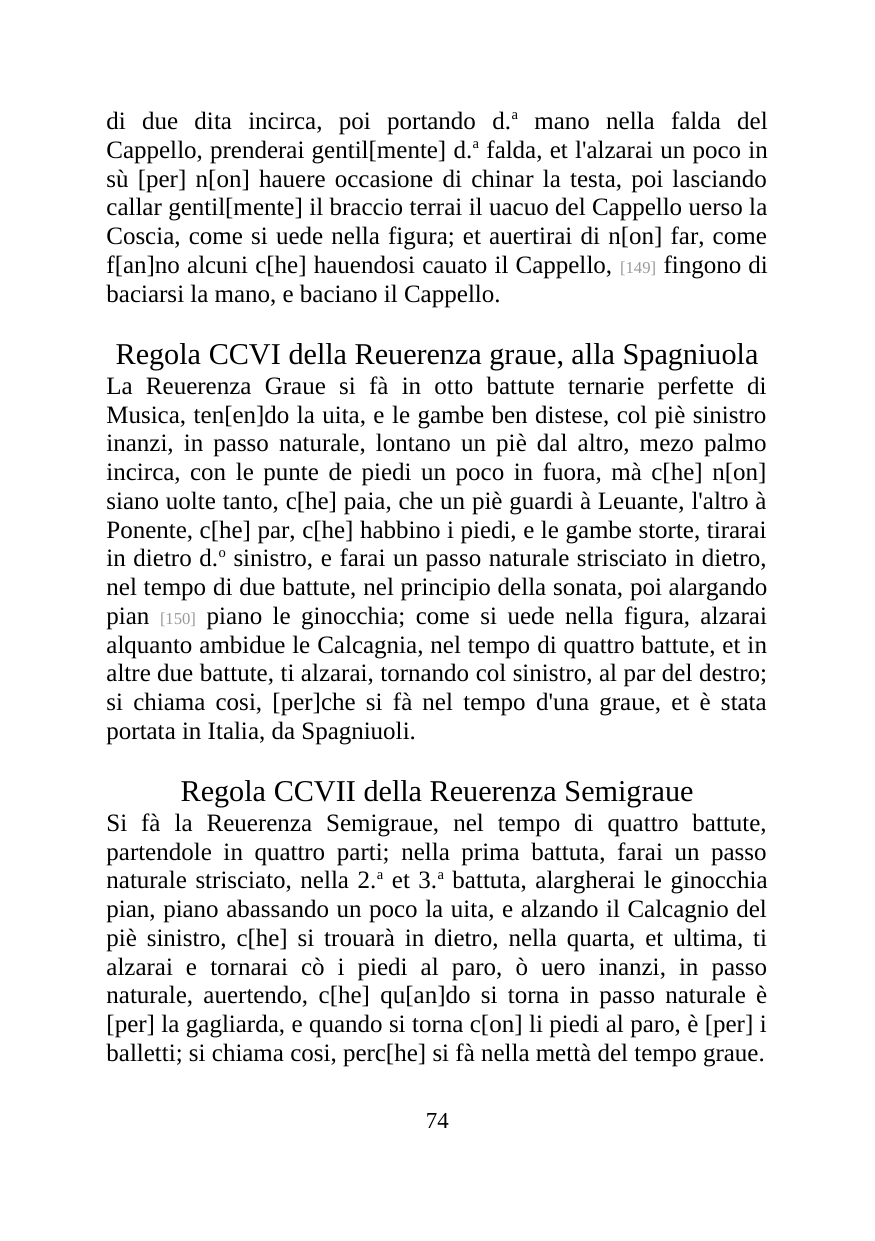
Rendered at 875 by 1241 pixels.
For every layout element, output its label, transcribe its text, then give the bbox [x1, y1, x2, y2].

text di due dita incirca, poi portando d.a mano nella falda del Cappello, prenderai gentil[mente] d.a falda, et l'alzarai un poco in sù [per] n[on] hauere occasione di chinar la testa, poi lasciando callar gentil[mente] il braccio terrai il uacuo del Cappello uerso la Coscia, come si uede nella figura; et auertirai di n[on] far, come f[an]no alcuni c[he] hauendosi cauato il Cappello, [149] fingono di baciarsi la mano, e baciano il Cappello. [106, 106, 768, 307]
subtitle Regola CCVI della Reuerenza graue, alla Spagniuola [106, 336, 768, 371]
subtitle Regola CCVII della Reuerenza Semigraue [106, 773, 768, 808]
text La Reuerenza Graue si fà in otto battute ternarie perfette di Musica, ten[en]do la uita, e le gambe ben distese, col piè sinistro inanzi, in passo naturale, lontano un piè dal altro, mezo palmo incirca, con le punte de piedi un poco in fuora, mà c[he] n[on] siano uolte tanto, c[he] paia, che un piè guardi à Leuante, l'altro à Ponente, c[he] par, c[he] habbino i piedi, e le gambe storte, tirarai in dietro d.o sinistro, e farai un passo naturale strisciato in dietro, nel tempo di due battute, nel principio della sonata, poi alargando pian [150] piano le ginocchia; come si uede nella figura, alzarai alquanto ambidue le Calcagnia, nel tempo di quattro battute, et in altre due battute, ti alzarai, tornando col sinistro, al par del destro; si chiama cosi, [per]che si fà nel tempo d'una graue, et è stata portata in Italia, da Spagniuoli. [106, 371, 768, 745]
text Si fà la Reuerenza Semigraue, nel tempo di quattro battute, partendole in quattro parti; nella prima battuta, farai un passo naturale strisciato, nella 2.a et 3.a battuta, alargherai le ginocchia pian, piano abassando un poco la uita, e alzando il Calcagnio del piè sinistro, c[he] si trouarà in dietro, nella quarta, et ultima, ti alzarai e tornarai cò i piedi al paro, ò uero inanzi, in passo naturale, auertendo, c[he] qu[an]do si torna in passo naturale è [per] la gagliarda, e quando si torna c[on] li piedi al paro, è [per] i balletti; si chiama cosi, perc[he] si fà nella mettà del tempo graue. [106, 808, 768, 1067]
